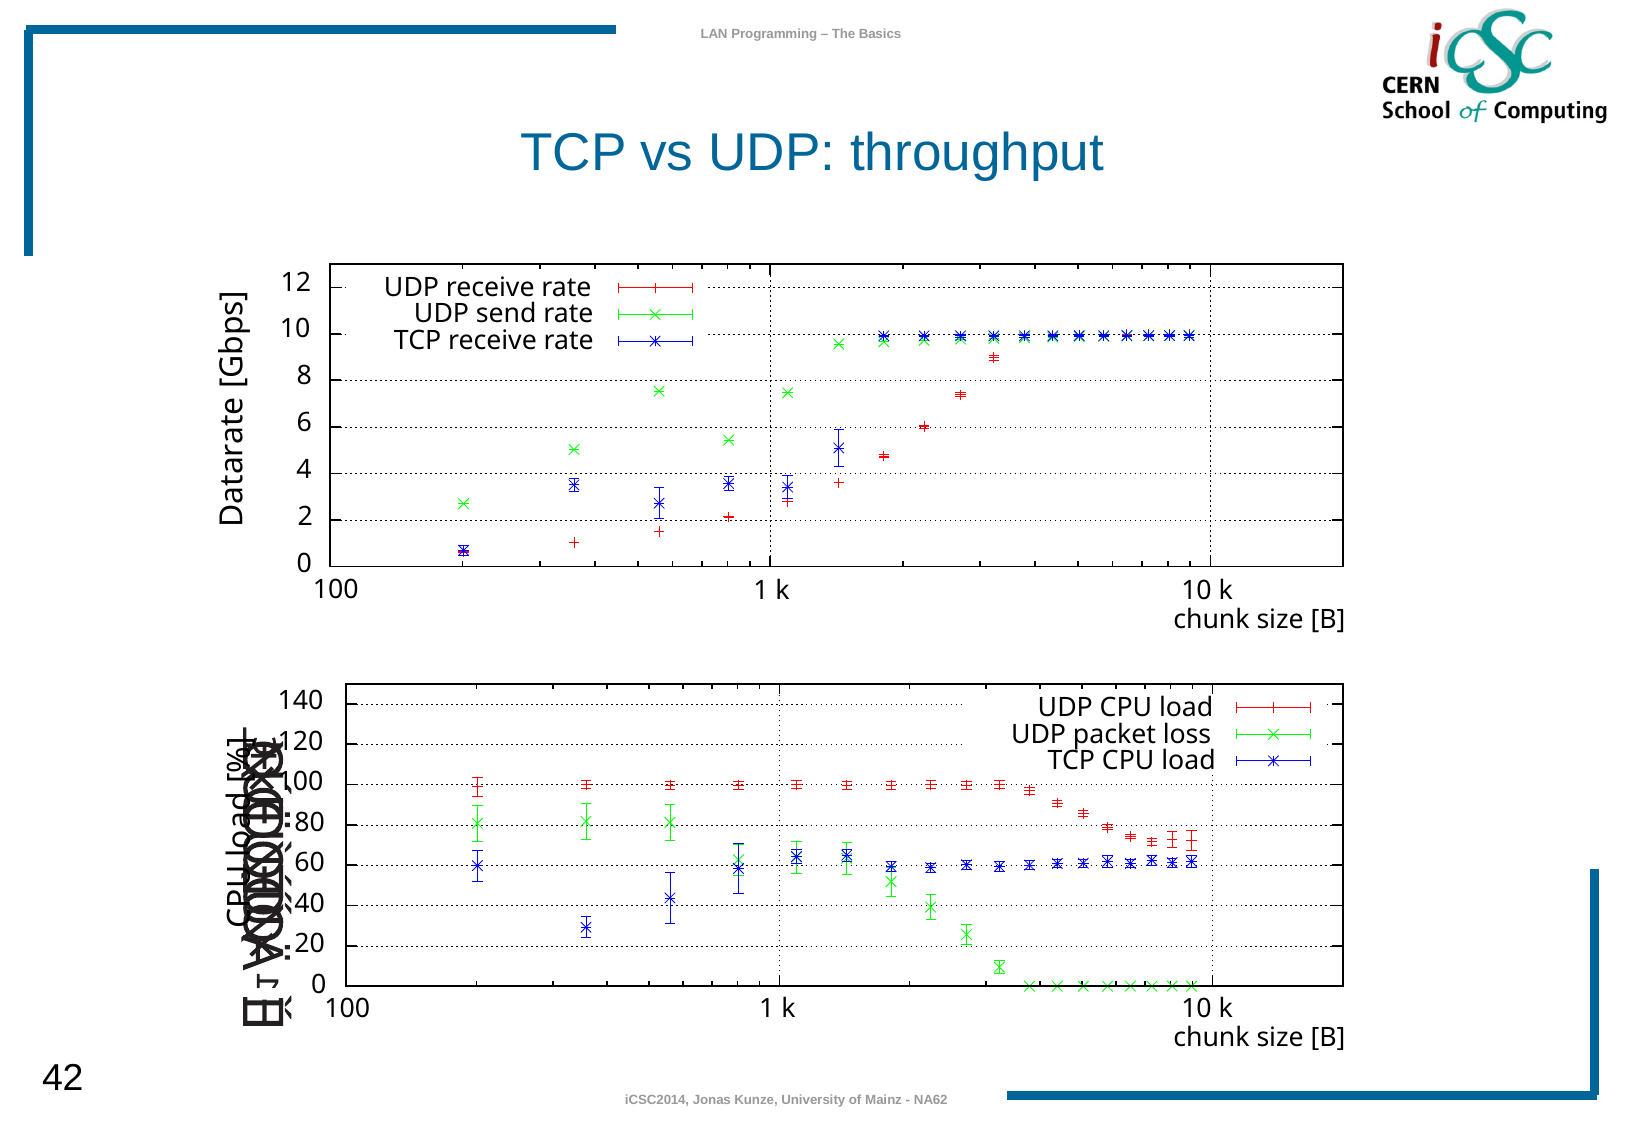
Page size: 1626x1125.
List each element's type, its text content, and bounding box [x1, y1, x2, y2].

picture [218, 263, 1360, 1051]
picture [1381, 8, 1608, 125]
title TCP vs UDP: throughput [81, 44, 1544, 233]
